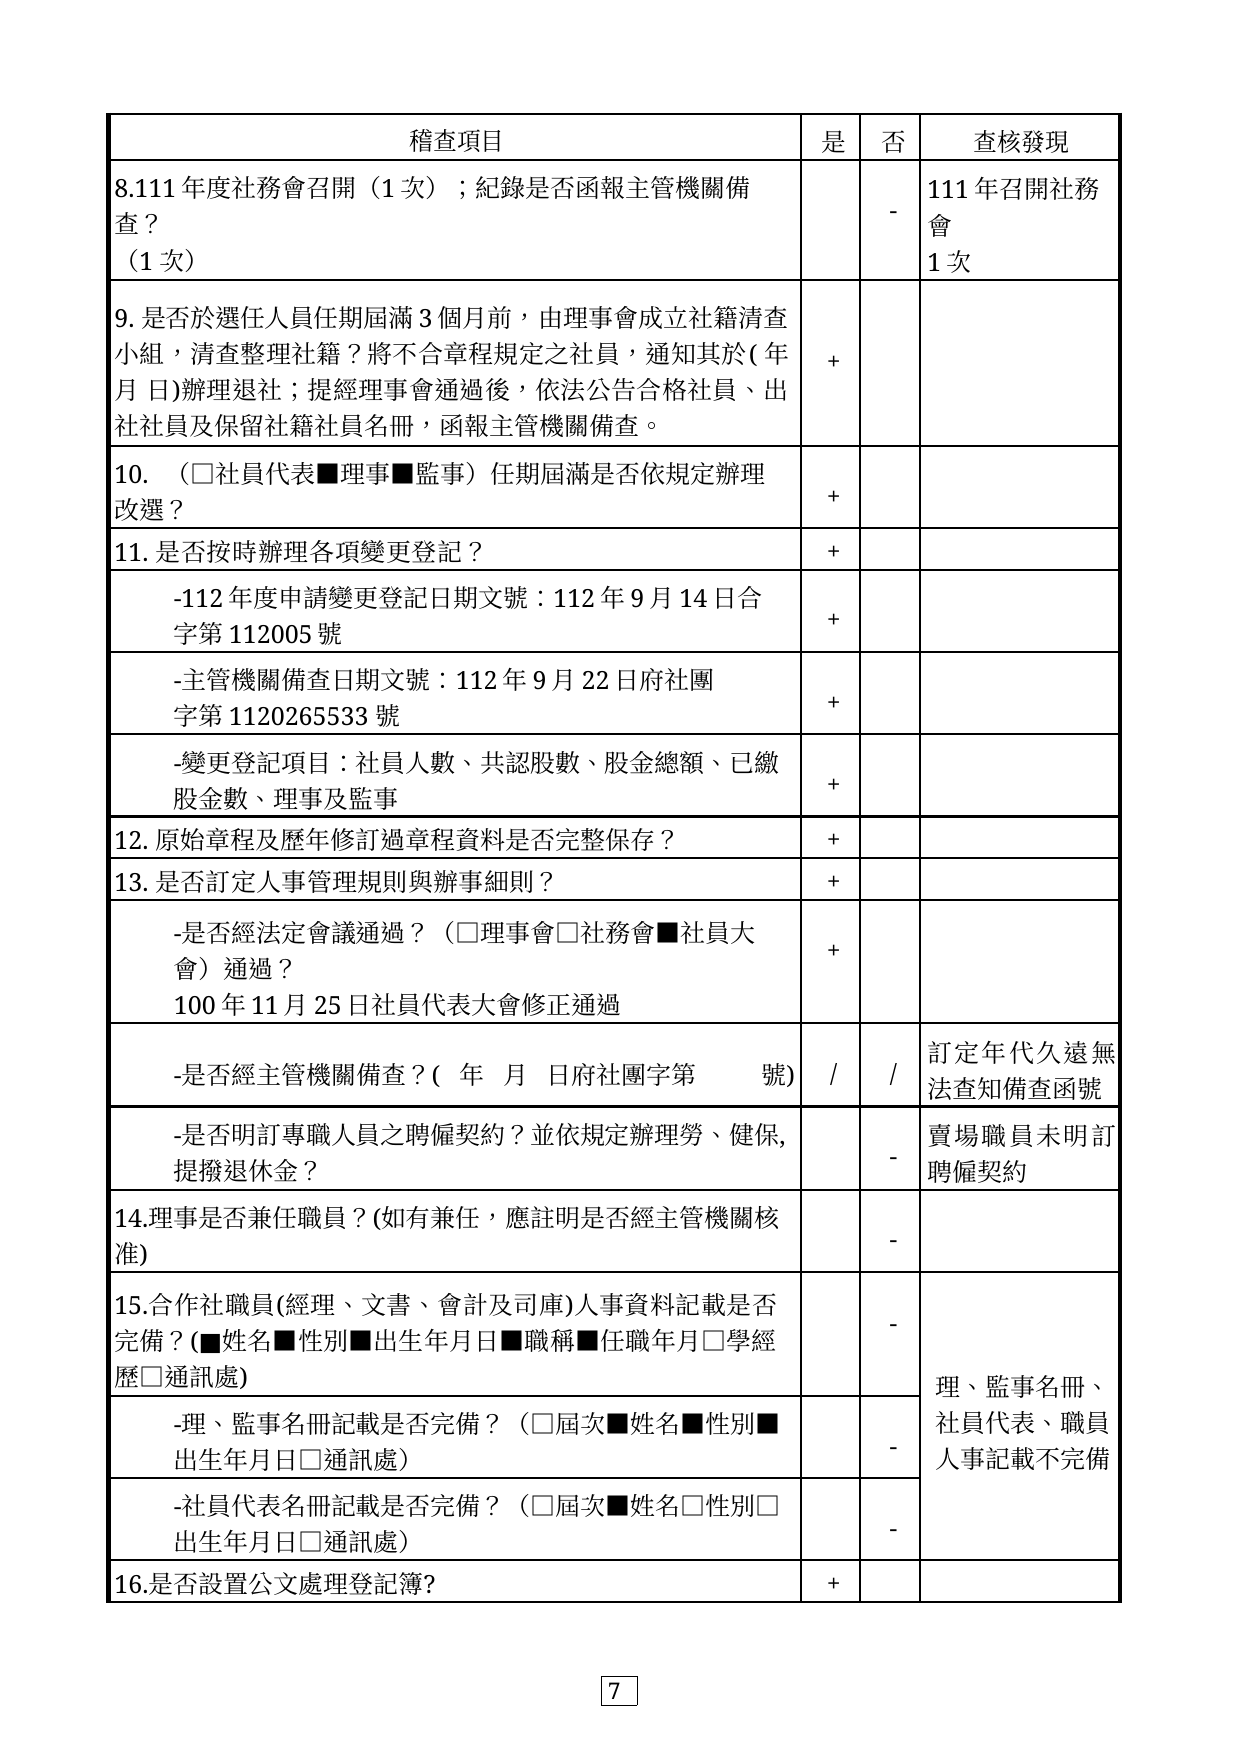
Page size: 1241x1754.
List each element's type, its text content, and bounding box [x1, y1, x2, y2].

table_cell [802, 1479, 859, 1559]
table_cell 15.合作社職員(經理、文書、會計及司庫)人事資料記載是否完備？(■姓名■性別■出生年月日■職稱■任職年月□學經歷□通訊處) [111, 1273, 800, 1395]
table_cell - [861, 1191, 919, 1271]
table_cell 賣場職員未明訂聘僱契約 [921, 1108, 1118, 1188]
table_cell -是否經法定會議通過？（□理事會□社務會■社員大會）通過？ 100年11月25日社員代表大會修正通過 [111, 901, 800, 1022]
table_cell 16.是否設置公文處理登記簿? [111, 1561, 800, 1601]
table_header 是 [802, 115, 859, 159]
table_cell [921, 901, 1118, 1022]
table_cell + [802, 735, 859, 815]
table_cell + [802, 653, 859, 733]
table_cell [861, 818, 919, 857]
table_cell + [802, 571, 859, 651]
table_cell 8.111年度社務會召開（1次）；紀錄是否函報主管機關備查？ （1 次） [111, 161, 800, 279]
table_cell [802, 1108, 859, 1188]
table_cell [861, 1561, 919, 1601]
table_cell + [802, 1561, 859, 1601]
table_cell + [802, 859, 859, 898]
table_cell [861, 529, 919, 568]
table_header 稽查項目 [111, 115, 800, 159]
table_cell [802, 161, 859, 279]
table_cell [921, 859, 1118, 898]
table_cell [921, 818, 1118, 857]
table_cell 111年召開社務會 1次 [921, 161, 1118, 279]
table_cell [921, 735, 1118, 815]
table_cell [921, 571, 1118, 651]
table_cell [802, 1273, 859, 1395]
table_cell 訂定年代久遠無法查知備查函號 [921, 1024, 1118, 1105]
table_cell -變更登記項目：社員人數、共認股數、股金總額、已繳股金數、理事及監事 [111, 735, 800, 815]
table_cell [861, 901, 919, 1022]
table_cell -主管機關備查日期文號：112年9月22日府社團字第1120265533 號 [111, 653, 800, 733]
table_cell [921, 1191, 1118, 1271]
table_cell -社員代表名冊記載是否完備？（□屆次■姓名□性別□ 出生年月日□通訊處） [111, 1479, 800, 1559]
table_cell - [861, 1397, 919, 1477]
table_cell [802, 1397, 859, 1477]
table_cell [861, 653, 919, 733]
table_cell + [802, 901, 859, 1022]
table_cell - [861, 1108, 919, 1188]
table_cell [921, 653, 1118, 733]
table_cell [802, 1191, 859, 1271]
table_cell + [802, 447, 859, 527]
table_cell [861, 447, 919, 527]
table_cell - [861, 1479, 919, 1559]
table_cell [921, 281, 1118, 445]
table_cell 9. 是否於選任人員任期屆滿3個月前，由理事會成立社籍清查小組，清查整理社籍？將不合章程規定之社員，通知其於( 年月 日)辦理退社；提經理事會通過後，依法公告合格社員、出社社員及保留社籍社員名冊，函報主管機關備查。 [111, 281, 800, 445]
table_cell [921, 529, 1118, 568]
table_cell [921, 1561, 1118, 1601]
table_cell 11. 是否按時辦理各項變更登記？ [111, 529, 800, 568]
table_cell -是否明訂專職人員之聘僱契約？並依規定辦理勞、健保, 提撥退休金？ [111, 1108, 800, 1188]
table_cell 14.理事是否兼任職員？(如有兼任，應註明是否經主管機關核准) [111, 1191, 800, 1271]
table_cell / [861, 1024, 919, 1105]
table_cell - [861, 1273, 919, 1395]
table_cell -是否經主管機關備查？( 年 月 日府社團字第 號) [111, 1024, 800, 1105]
table_cell + [802, 529, 859, 568]
table_cell + [802, 281, 859, 445]
table_cell [921, 447, 1118, 527]
table_cell / [802, 1024, 859, 1105]
table_cell + [802, 818, 859, 857]
table_cell - [861, 161, 919, 279]
table_header 查核發現 [921, 115, 1118, 159]
table_cell [861, 281, 919, 445]
table_cell 12. 原始章程及歷年修訂過章程資料是否完整保存？ [111, 818, 800, 857]
table_cell 理、監事名冊、社員代表、職員人事記載不完備 [921, 1273, 1118, 1559]
table_cell 10. （□社員代表■理事■監事）任期屆滿是否依規定辦理改選？ [111, 447, 800, 527]
table_cell [861, 571, 919, 651]
table_cell [861, 735, 919, 815]
table_cell -112年度申請變更登記日期文號：112年9月14日合字第112005號 [111, 571, 800, 651]
table_header 否 [861, 115, 919, 159]
table_cell [861, 859, 919, 898]
table_cell -理、監事名冊記載是否完備？（□屆次■姓名■性別■ 出生年月日□通訊處） [111, 1397, 800, 1477]
table_cell 13. 是否訂定人事管理規則與辦事細則？ [111, 859, 800, 898]
